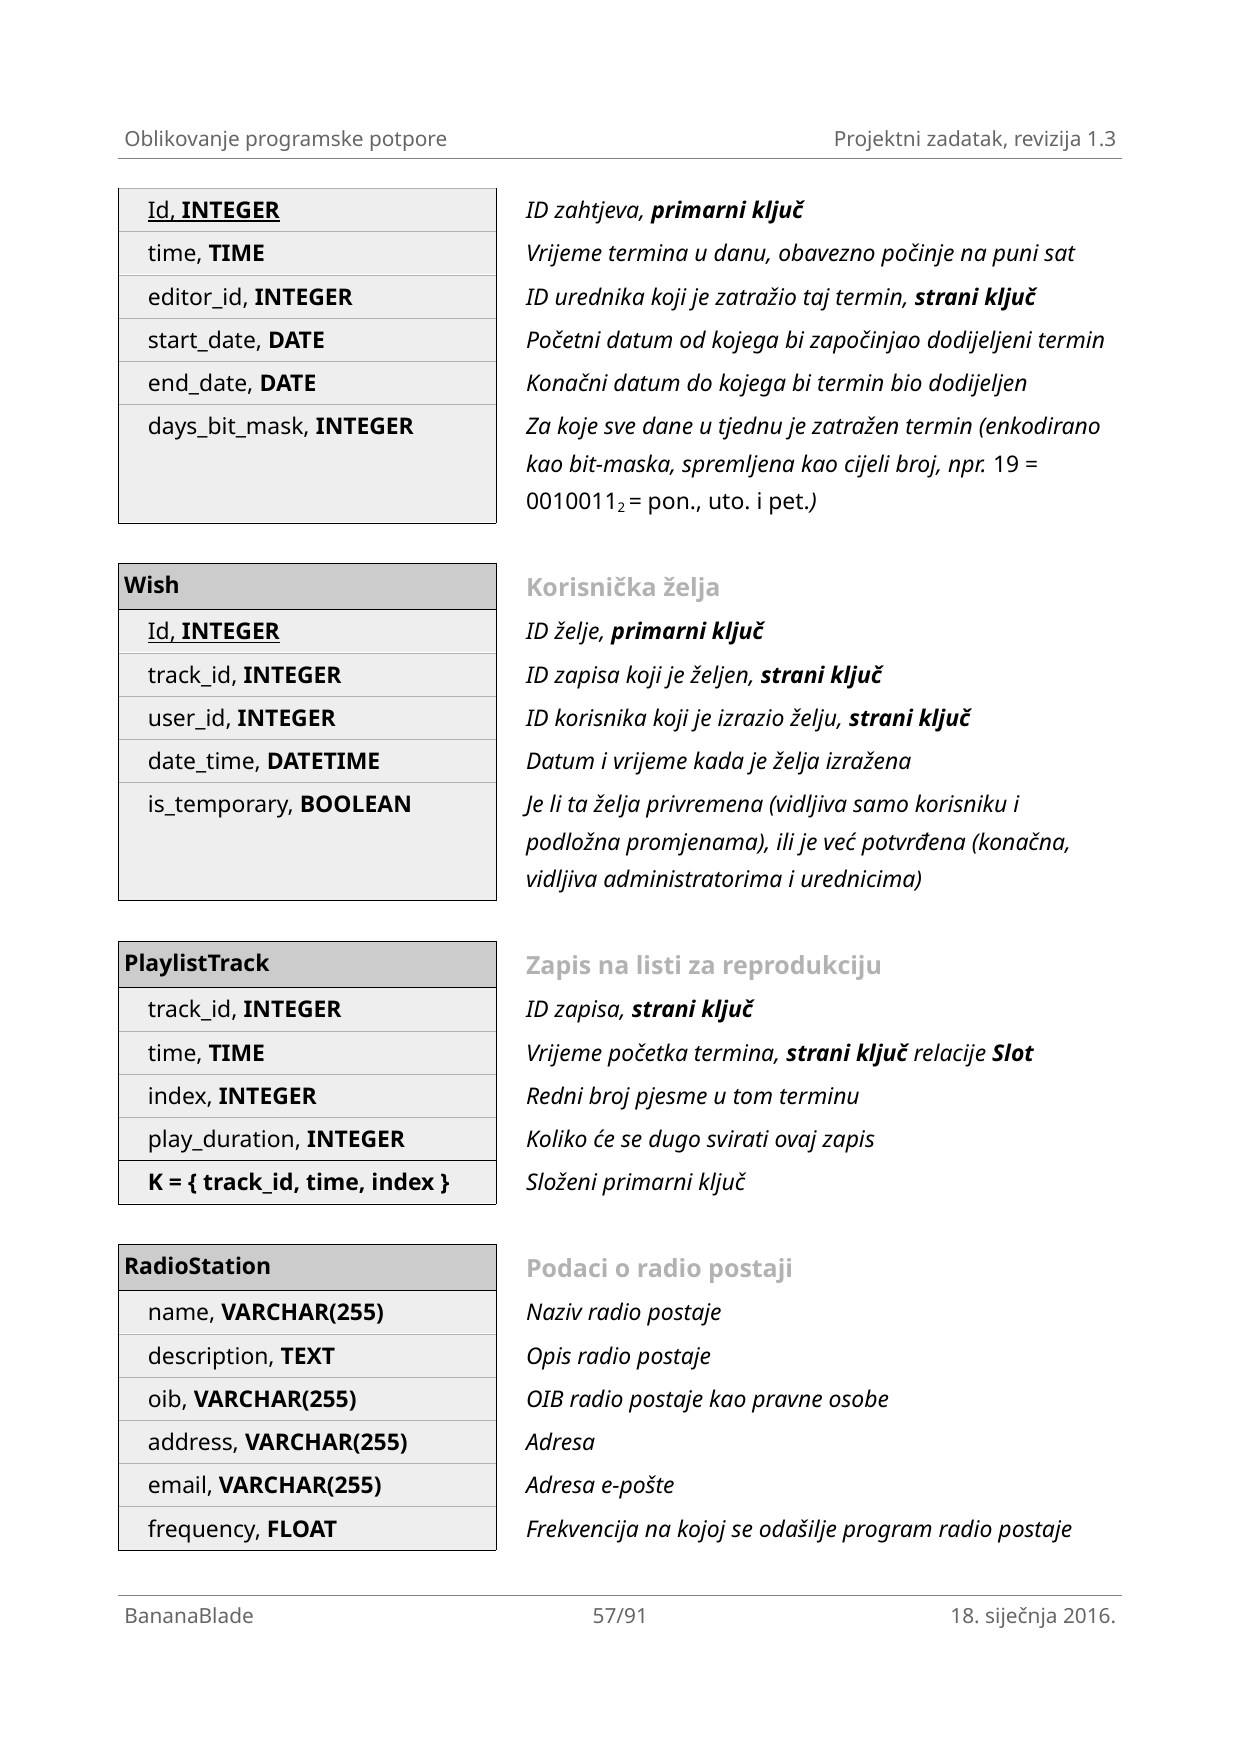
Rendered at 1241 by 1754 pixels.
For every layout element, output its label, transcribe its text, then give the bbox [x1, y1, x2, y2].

table_cell description, TEXT [119, 1335, 496, 1377]
table_cell name, VARCHAR(255) [119, 1291, 496, 1333]
table_header Zapis na listi za reprodukciju [497, 941, 1123, 987]
table_cell track_id, INTEGER [119, 654, 496, 696]
table_cell time, TIME [119, 1032, 496, 1074]
table_cell Početni datum od kojega bi započinjao dodijeljeni termin [497, 318, 1123, 361]
table_cell end_date, DATE [119, 362, 496, 404]
table_cell Za koje sve dane u tjednu je zatražen termin (enkodirano kao bit-maska, spremljena kao cijeli broj, npr. 19 = 00100112 = pon., uto. i pet.) [497, 404, 1123, 522]
table_cell Koliko će se dugo svirati ovaj zapis [497, 1117, 1123, 1160]
table_cell email, VARCHAR(255) [119, 1464, 496, 1506]
table_cell Vrijeme početka termina, strani ključ relacije Slot [497, 1031, 1123, 1074]
table_cell OIB radio postaje kao pravne osobe [497, 1377, 1123, 1420]
table_cell ID zapisa, strani ključ [497, 987, 1123, 1031]
table_cell ID želje, primarni ključ [497, 609, 1123, 652]
table_cell is_temporary, BOOLEAN [119, 783, 496, 900]
table_cell ID korisnika koji je izrazio želju, strani ključ [497, 696, 1123, 739]
table_header Wish [119, 564, 496, 609]
table_cell user_id, INTEGER [119, 697, 496, 739]
table_cell Frekvencija na kojoj se odašilje program radio postaje [497, 1506, 1123, 1550]
table_header Korisnička želja [497, 563, 1123, 609]
table_cell start_date, DATE [119, 319, 496, 361]
table_cell editor_id, INTEGER [119, 276, 496, 318]
table_cell Adresa [497, 1420, 1123, 1463]
table_cell oib, VARCHAR(255) [119, 1378, 496, 1420]
table_cell days_bit_mask, INTEGER [119, 405, 496, 522]
table_cell ID zahtjeva, primarni ključ [497, 188, 1123, 231]
table_cell ID zapisa koji je željen, strani ključ [497, 653, 1123, 696]
table_header RadioStation [119, 1245, 496, 1290]
table_cell Id, INTEGER [119, 189, 496, 231]
table_cell ID urednika koji je zatražio taj termin, strani ključ [497, 275, 1123, 318]
table_cell date_time, DATETIME [119, 740, 496, 782]
table_cell Naziv radio postaje [497, 1290, 1123, 1333]
table_cell track_id, INTEGER [119, 988, 496, 1031]
table_cell K = { track_id, time, index } [119, 1161, 496, 1203]
table_cell address, VARCHAR(255) [119, 1421, 496, 1463]
table_cell Je li ta želja privremena (vidljiva samo korisniku i podložna promjenama), ili je već potvrđena (konačna, vidljiva administratorima i urednicima) [497, 782, 1123, 900]
table_cell Vrijeme termina u danu, obavezno počinje na puni sat [497, 231, 1123, 274]
table_cell index, INTEGER [119, 1075, 496, 1117]
table_header PlaylistTrack [119, 942, 496, 987]
table_cell Složeni primarni ključ [497, 1160, 1123, 1203]
table_cell Konačni datum do kojega bi termin bio dodijeljen [497, 361, 1123, 404]
table_cell frequency, FLOAT [119, 1507, 496, 1550]
table_cell Adresa e-pošte [497, 1463, 1123, 1506]
table_cell time, TIME [119, 232, 496, 274]
table_header Podaci o radio postaji [497, 1244, 1123, 1290]
table_cell Id, INTEGER [119, 610, 496, 652]
table_cell Datum i vrijeme kada je želja izražena [497, 739, 1123, 782]
table_cell Redni broj pjesme u tom terminu [497, 1074, 1123, 1117]
table_cell play_duration, INTEGER [119, 1118, 496, 1160]
table_cell Opis radio postaje [497, 1334, 1123, 1377]
